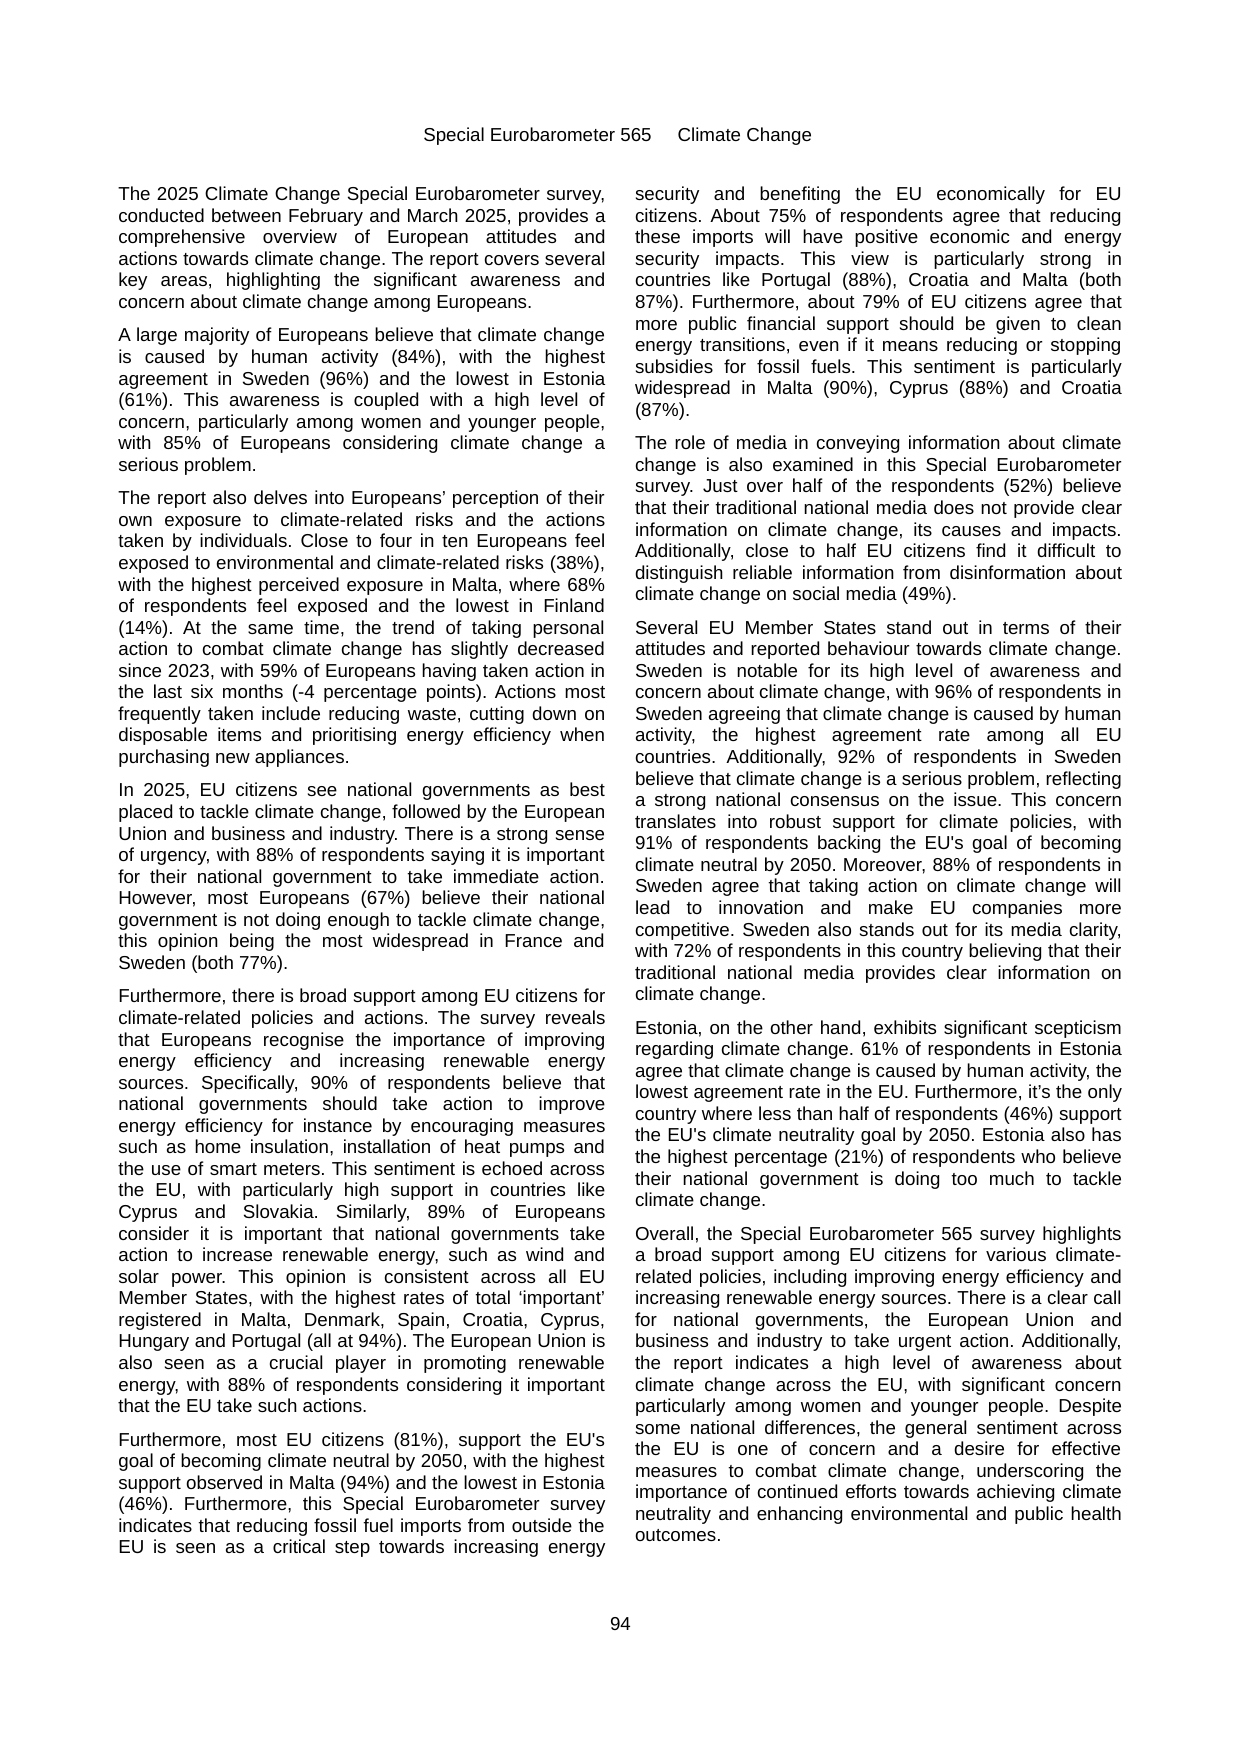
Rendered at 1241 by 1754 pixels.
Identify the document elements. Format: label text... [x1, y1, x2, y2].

text The role of media in conveying information about climate change is also examined in this Special Eurobarometer survey. Just over half of the respondents (52%) believe that their traditional national media does not provide clear information on climate change, its causes and impacts. Additionally, close to half EU citizens find it difficult to distinguish reliable information from disinformation about climate change on social media (49%). [635, 432, 1122, 604]
text Several EU Member States stand out in terms of their attitudes and reported behaviour towards climate change. Sweden is notable for its high level of awareness and concern about climate change, with 96% of respondents in Sweden agreeing that climate change is caused by human activity, the highest agreement rate among all EU countries. Additionally, 92% of respondents in Sweden believe that climate change is a serious problem, reflecting a strong national consensus on the issue. This concern translates into robust support for climate policies, with 91% of respondents backing the EU's goal of becoming climate neutral by 2050. Moreover, 88% of respondents in Sweden agree that taking action on climate change will lead to innovation and make EU companies more competitive. Sweden also stands out for its media clarity, with 72% of respondents in this country believing that their traditional national media provides clear information on climate change. [635, 616, 1122, 1004]
text Estonia, on the other hand, exhibits significant scepticism regarding climate change. 61% of respondents in Estonia agree that climate change is caused by human activity, the lowest agreement rate in the EU. Furthermore, it’s the only country where less than half of respondents (46%) support the EU's climate neutrality goal by 2050. Estonia also has the highest percentage (21%) of respondents who believe their national government is doing too much to tackle climate change. [635, 1016, 1122, 1211]
text Overall, the Special Eurobarometer 565 survey highlights a broad support among EU citizens for various climate-related policies, including improving energy efficiency and increasing renewable energy sources. There is a clear call for national governments, the European Union and business and industry to take urgent action. Additionally, the report indicates a high level of awareness about climate change across the EU, with significant concern particularly among women and younger people. Despite some national differences, the general sentiment across the EU is one of concern and a desire for effective measures to combat climate change, underscoring the importance of continued efforts towards achieving climate neutrality and enhancing environmental and public health outcomes. [635, 1222, 1122, 1546]
text A large majority of Europeans believe that climate change is caused by human activity (84%), with the highest agreement in Sweden (96%) and the lowest in Estonia (61%). This awareness is coupled with a high level of concern, particularly among women and younger people, with 85% of Europeans considering climate change a serious problem. [118, 324, 605, 475]
text Furthermore, there is broad support among EU citizens for climate-related policies and actions. The survey reveals that Europeans recognise the importance of improving energy efficiency and increasing renewable energy sources. Specifically, 90% of respondents believe that national governments should take action to improve energy efficiency for instance by encouraging measures such as home insulation, installation of heat pumps and the use of smart meters. This sentiment is echoed across the EU, with particularly high support in countries like Cyprus and Slovakia. Similarly, 89% of Europeans consider it is important that national governments take action to increase renewable energy, such as wind and solar power. This opinion is consistent across all EU Member States, with the highest rates of total ‘important’ registered in Malta, Denmark, Spain, Croatia, Cyprus, Hungary and Portugal (all at 94%). The European Union is also seen as a crucial player in promoting renewable energy, with 88% of respondents considering it important that the EU take such actions. [118, 985, 605, 1416]
text The report also delves into Europeans’ perception of their own exposure to climate-related risks and the actions taken by individuals. Close to four in ten Europeans feel exposed to environmental and climate-related risks (38%), with the highest perceived exposure in Malta, where 68% of respondents feel exposed and the lowest in Finland (14%). At the same time, the trend of taking personal action to combat climate change has slightly decreased since 2023, with 59% of Europeans having taken action in the last six months (-4 percentage points). Actions most frequently taken include reducing waste, cutting down on disposable items and prioritising energy efficiency when purchasing new appliances. [118, 487, 605, 767]
text Furthermore, most EU citizens (81%), support the EU's goal of becoming climate neutral by 2050, with the highest support observed in Malta (94%) and the lowest in Estonia (46%). Furthermore, this Special Eurobarometer survey indicates that reducing fossil fuel imports from outside the EU is seen as a critical step towards increasing energy [118, 1428, 605, 1558]
text In 2025, EU citizens see national governments as best placed to tackle climate change, followed by the European Union and business and industry. There is a strong sense of urgency, with 88% of respondents saying it is important for their national government to take immediate action. However, most Europeans (67%) believe their national government is not doing enough to tackle climate change, this opinion being the most widespread in France and Sweden (both 77%). [118, 779, 605, 973]
text security and benefiting the EU economically for EU citizens. About 75% of respondents agree that reducing these imports will have positive economic and energy security impacts. This view is particularly strong in countries like Portugal (88%), Croatia and Malta (both 87%). Furthermore, about 79% of EU citizens agree that more public financial support should be given to clean energy transitions, even if it means reducing or stopping subsidies for fossil fuels. This sentiment is particularly widespread in Malta (90%), Cyprus (88%) and Croatia (87%). [635, 183, 1122, 420]
text The 2025 Climate Change Special Eurobarometer survey, conducted between February and March 2025, provides a comprehensive overview of European attitudes and actions towards climate change. The report covers several key areas, highlighting the significant awareness and concern about climate change among Europeans. [118, 183, 605, 312]
